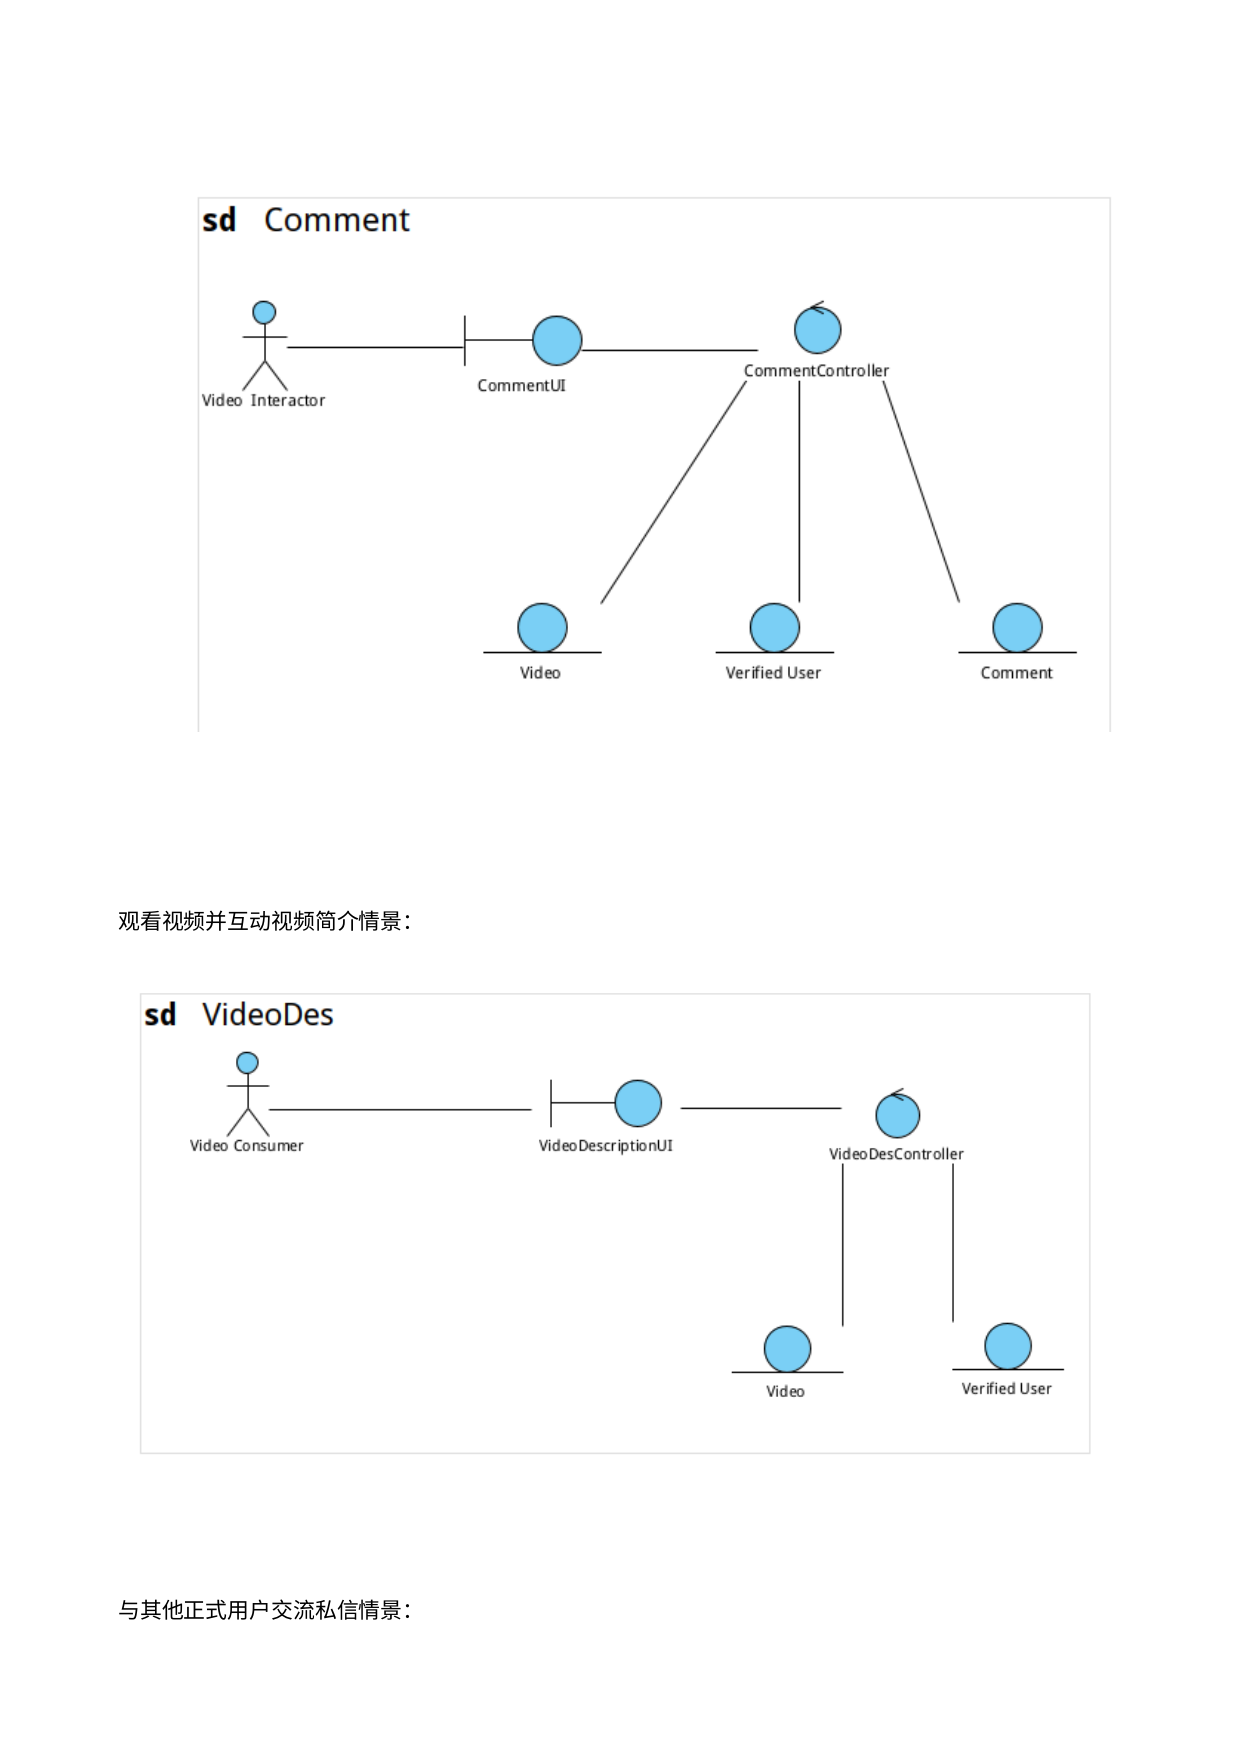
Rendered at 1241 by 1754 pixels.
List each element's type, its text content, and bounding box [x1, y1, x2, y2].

text 观看视频并互动视频简介情景： [118, 904, 1122, 936]
picture [129, 993, 1133, 1478]
picture [118, 187, 1123, 732]
text 与其他正式用户交流私信情景： [118, 1593, 1122, 1624]
